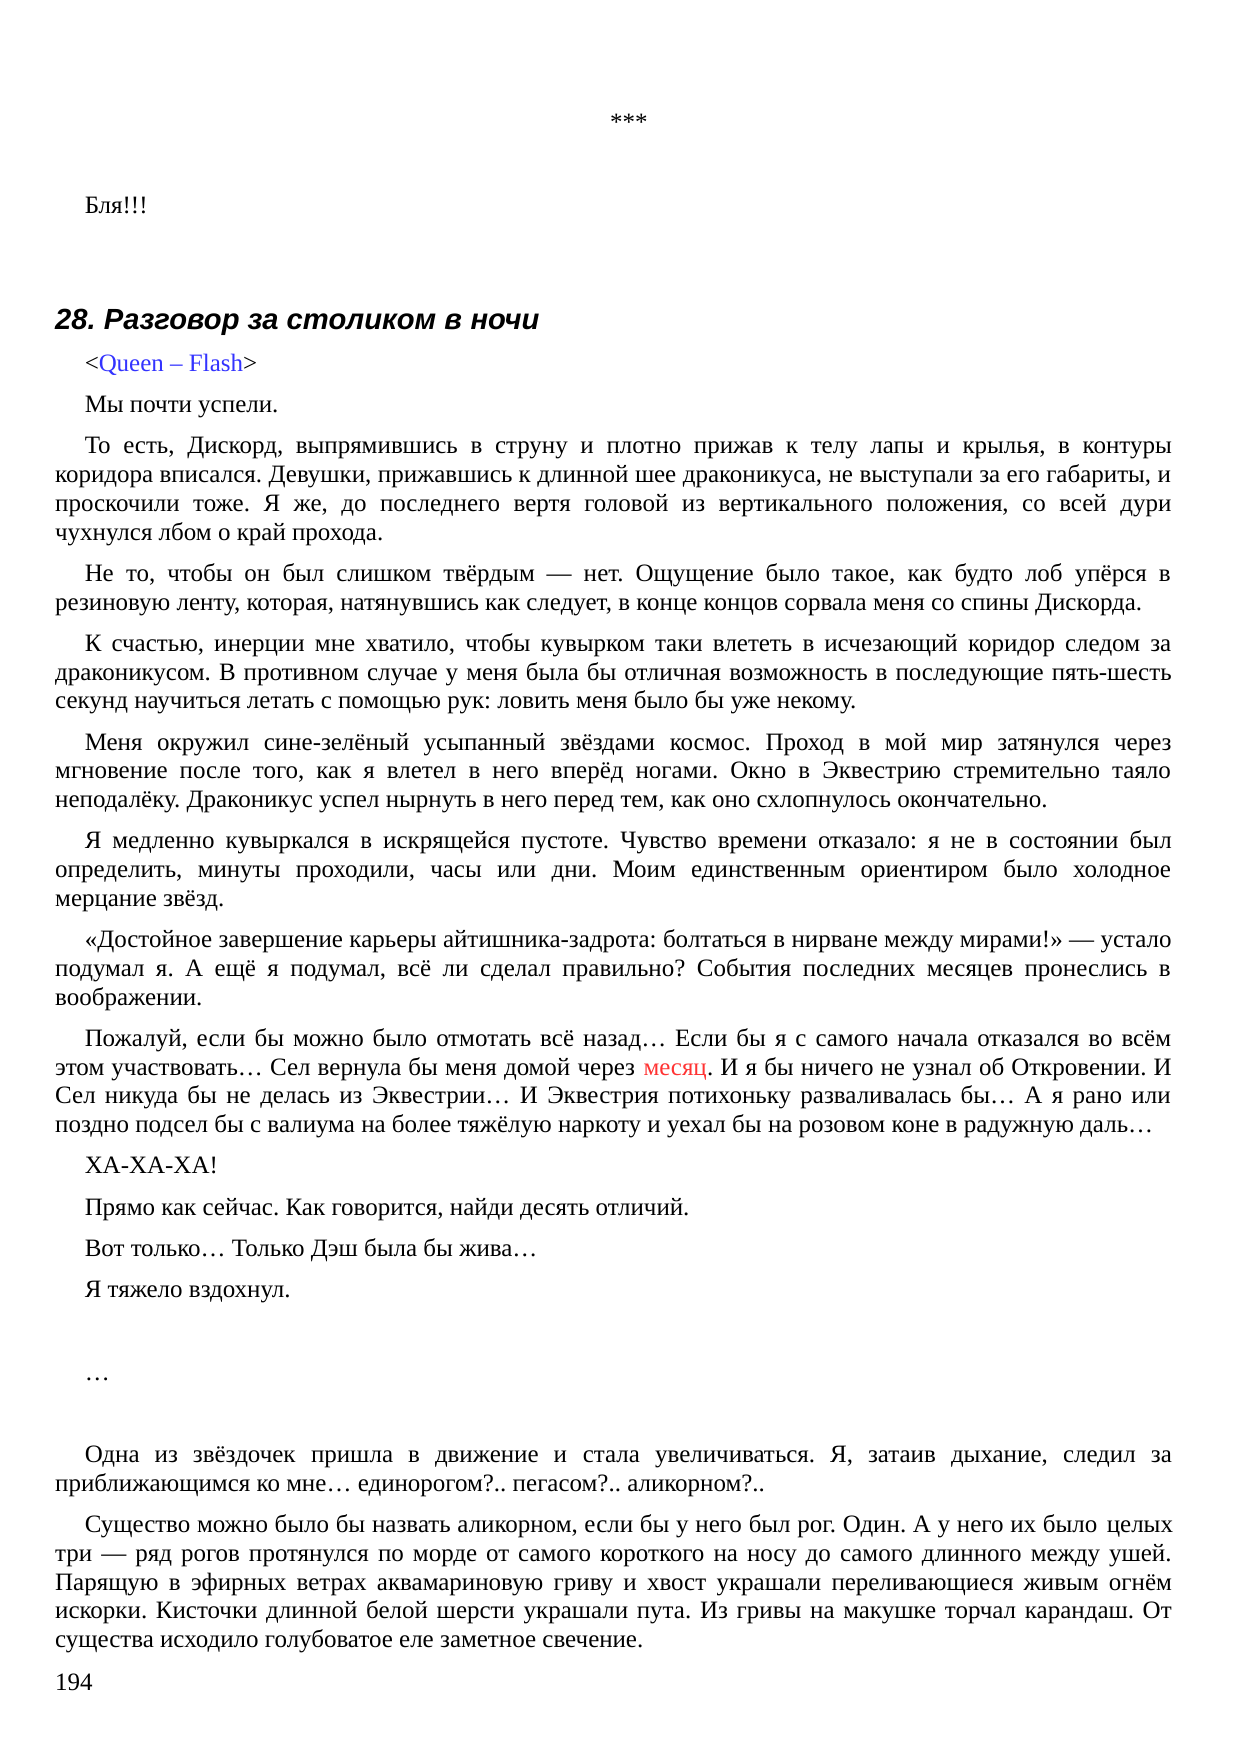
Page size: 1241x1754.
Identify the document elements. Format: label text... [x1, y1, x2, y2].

text То есть, Дискорд, выпрямившись в струну и плотно прижав к телу лапы и крылья, в контуры коридора вписался. Девушки, прижавшись к длинной шее драконикуса, не выступали за его габариты, и проскочили тоже. Я же, до последнего вертя головой из вертикального положения, со всей дури чухнулся лбом о край прохода. [55, 431, 1173, 546]
text Пожалуй, если бы можно было отмотать всё назад… Если бы я с самого начала отказался во всём этом участвовать… Сел вернула бы меня домой через месяц. И я бы ничего не узнал об Откровении. И Сел никуда бы не делась из Эквестрии… И Эквестрия потихоньку разваливалась бы… А я рано или поздно подсел бы с валиума на более тяжёлую наркоту и уехал бы на розовом коне в радужную даль… [55, 1023, 1173, 1138]
text Я медленно кувыркался в искрящейся пустоте. Чувство времени отказало: я не в состоянии был определить, минуты проходили, часы или дни. Моим единственным ориентиром было холодное мерцание звёзд. [55, 826, 1173, 912]
text ХА-ХА-ХА! [55, 1151, 1173, 1179]
text Вот только… Только Дэш была бы жива… [55, 1233, 1173, 1262]
text Существо можно было бы назвать аликорном, если бы у него был рог. Один. А у него их было целых три — ряд рогов протянулся по морде от самого короткого на носу до самого длинного между ушей. Парящую в эфирных ветрах аквамариновую гриву и хвост украшали переливающиеся живым огнём искорки. Кисточки длинной белой шерсти украшали пута. Из гривы на макушке торчал карандаш. От существа исходило голубоватое еле заметное свечение. [55, 1509, 1173, 1653]
text Бля!!! [55, 190, 1173, 218]
text … [55, 1357, 1173, 1386]
text Я тяжело вздохнул. [55, 1274, 1173, 1303]
text Не то, чтобы он был слишком твёрдым — нет. Ощущение было такое, как будто лоб упёрся в резиновую ленту, которая, натянувшись как следует, в конце концов сорвала меня со спины Дискорда. [55, 558, 1173, 616]
text *** [55, 107, 1173, 136]
text Прямо как сейчас. Как говорится, найди десять отличий. [55, 1192, 1173, 1221]
text К счастью, инерции мне хватило, чтобы кувырком таки влететь в исчезающий коридор следом за драконикусом. В противном случае у меня была бы отличная возможность в последующие пять-шесть секунд научиться летать с помощью рук: ловить меня было бы уже некому. [55, 628, 1173, 714]
text Мы почти успели. [55, 389, 1173, 418]
subtitle 28. Разговор за столиком в ночи [55, 302, 1173, 336]
text <Queen – Flash> [55, 348, 1173, 377]
text Меня окружил сине-зелёный усыпанный звёздами космос. Проход в мой мир затянулся через мгновение после того, как я влетел в него вперёд ногами. Окно в Эквестрию стремительно таяло неподалёку. Драконикус успел нырнуть в него перед тем, как оно схлопнулось окончательно. [55, 727, 1173, 813]
text «Достойное завершение карьеры айтишника-задрота: болтаться в нирване между мирами!» — устало подумал я. А ещё я подумал, всё ли сделал правильно? События последних месяцев пронеслись в воображении. [55, 924, 1173, 1011]
text Одна из звёздочек пришла в движение и стала увеличиваться. Я, затаив дыхание, следил за приближающимся ко мне… единорогом?.. пегасом?.. аликорном?.. [55, 1439, 1173, 1497]
